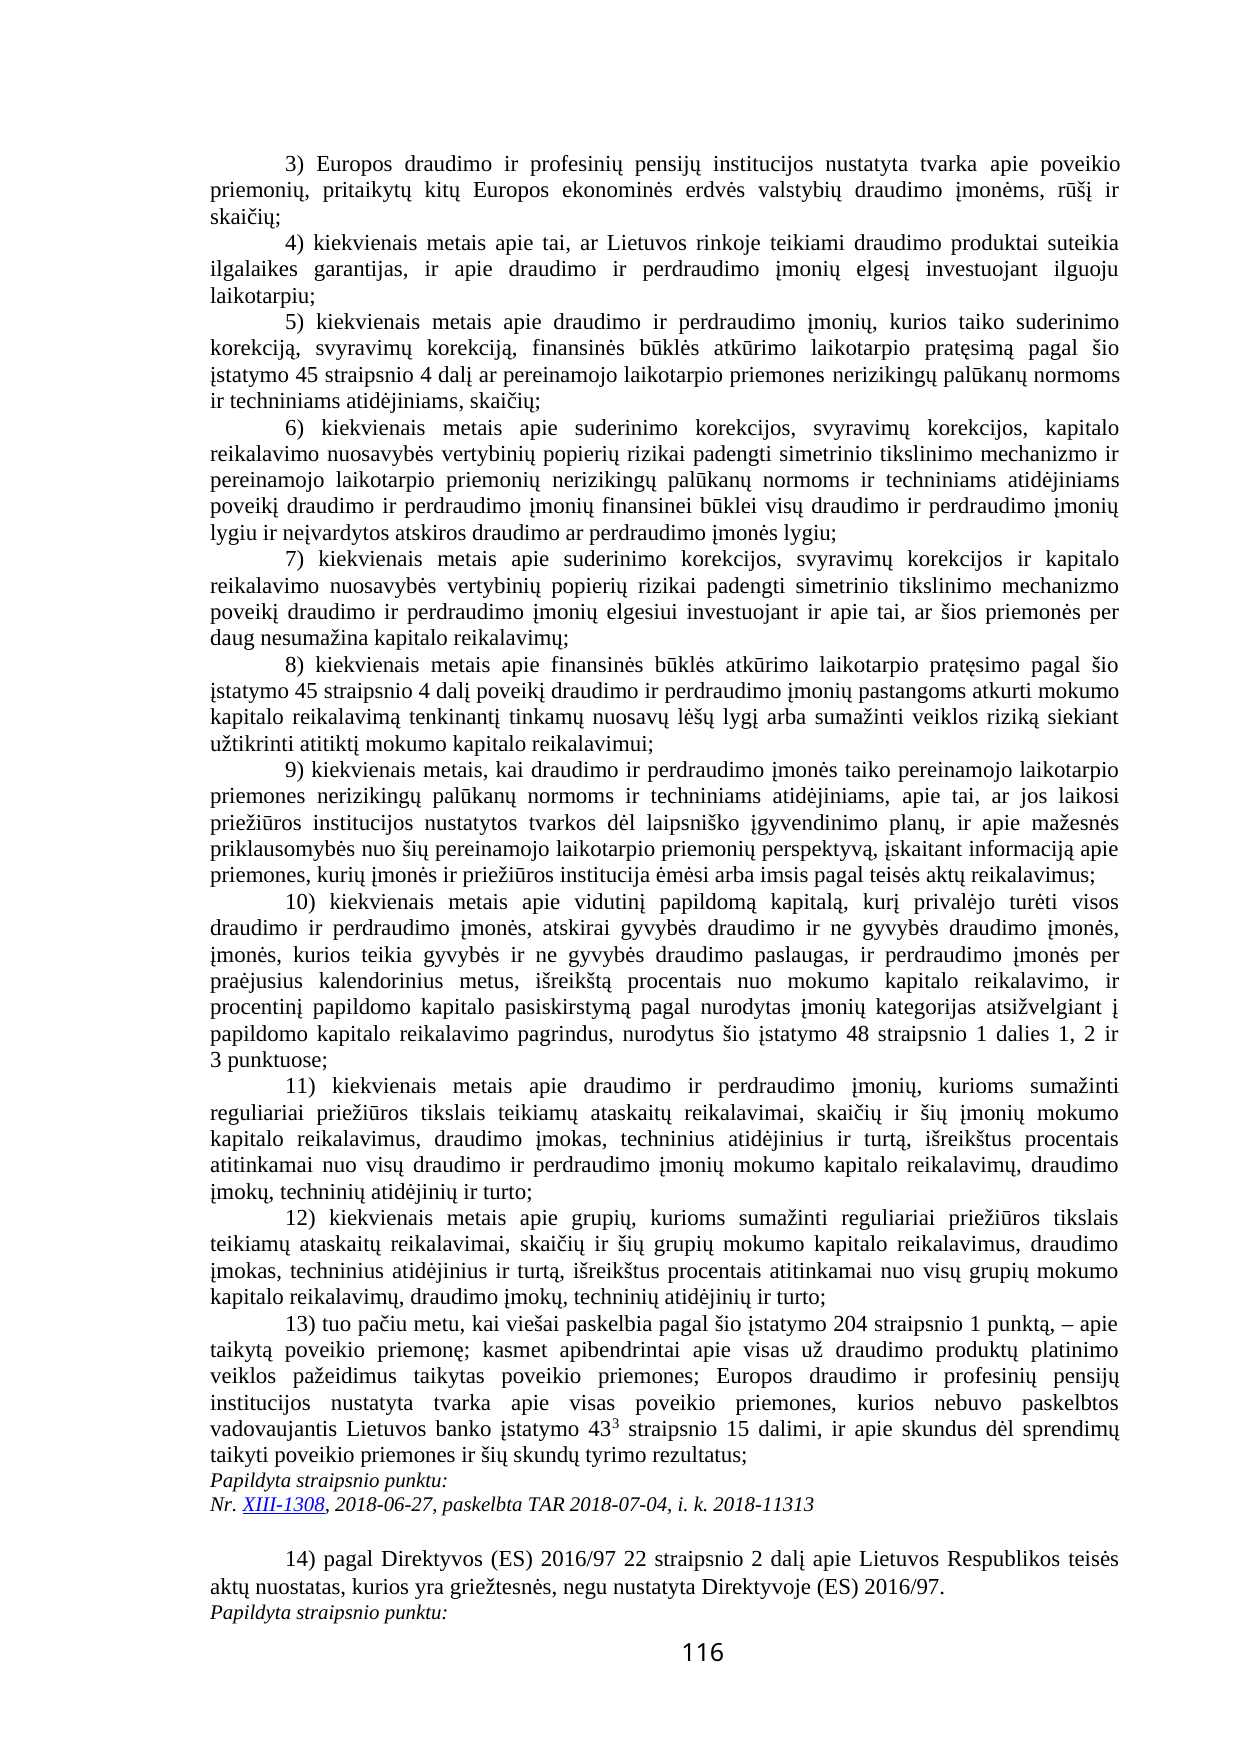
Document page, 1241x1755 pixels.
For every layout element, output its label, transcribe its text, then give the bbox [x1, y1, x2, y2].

text 14) pagal Direktyvos (ES) 2016/97 22 straipsnio 2 dalį apie Lietuvos Respublikos teisės aktų nuostatas, kurios yra griežtesnės, negu nustatyta Direktyvoje (ES) 2016/97. [210, 1544, 1120, 1600]
text Papildyta straipsnio punktu: [210, 1600, 1120, 1624]
text 10) kiekvienais metais apie vidutinį papildomą kapitalą, kurį privalėjo turėti visos draudimo ir perdraudimo įmonės, atskirai gyvybės draudimo ir ne gyvybės draudimo įmonės, įmonės, kurios teikia gyvybės ir ne gyvybės draudimo paslaugas, ir perdraudimo įmonės per praėjusius kalendorinius metus, išreikštą procentais nuo mokumo kapitalo reikalavimo, ir procentinį papildomo kapitalo pasiskirstymą pagal nurodytas įmonių kategorijas atsižvelgiant į papildomo kapitalo reikalavimo pagrindus, nurodytus šio įstatymo 48 straipsnio 1 dalies 1, 2 ir 3 punktuose; [210, 888, 1120, 1072]
text Nr. XIII-1308, 2018-06-27, paskelbta TAR 2018-07-04, i. k. 2018-11313 [210, 1492, 1120, 1516]
text 13) tuo pačiu metu, kai viešai paskelbia pagal šio įstatymo 204 straipsnio 1 punktą, – apie taikytą poveikio priemonę; kasmet apibendrintai apie visas už draudimo produktų platinimo veiklos pažeidimus taikytas poveikio priemones; Europos draudimo ir profesinių pensijų institucijos nustatyta tvarka apie visas poveikio priemones, kurios nebuvo paskelbtos vadovaujantis Lietuvos banko įstatymo 433 straipsnio 15 dalimi, ir apie skundus dėl sprendimų taikyti poveikio priemones ir šių skundų tyrimo rezultatus; [210, 1309, 1120, 1468]
text 6) kiekvienais metais apie suderinimo korekcijos, svyravimų korekcijos, kapitalo reikalavimo nuosavybės vertybinių popierių rizikai padengti simetrinio tikslinimo mechanizmo ir pereinamojo laikotarpio priemonių nerizikingų palūkanų normoms ir techniniams atidėjiniams poveikį draudimo ir perdraudimo įmonių finansinei būklei visų draudimo ir perdraudimo įmonių lygiu ir neįvardytos atskiros draudimo ar perdraudimo įmonės lygiu; [210, 413, 1120, 545]
text 7) kiekvienais metais apie suderinimo korekcijos, svyravimų korekcijos ir kapitalo reikalavimo nuosavybės vertybinių popierių rizikai padengti simetrinio tikslinimo mechanizmo poveikį draudimo ir perdraudimo įmonių elgesiui investuojant ir apie tai, ar šios priemonės per daug nesumažina kapitalo reikalavimų; [210, 545, 1120, 651]
text 12) kiekvienais metais apie grupių, kurioms sumažinti reguliariai priežiūros tikslais teikiamų ataskaitų reikalavimai, skaičių ir šių grupių mokumo kapitalo reikalavimus, draudimo įmokas, techninius atidėjinius ir turtą, išreikštus procentais atitinkamai nuo visų grupių mokumo kapitalo reikalavimų, draudimo įmokų, techninių atidėjinių ir turto; [210, 1204, 1120, 1309]
text 9) kiekvienais metais, kai draudimo ir perdraudimo įmonės taiko pereinamojo laikotarpio priemones nerizikingų palūkanų normoms ir techniniams atidėjiniams, apie tai, ar jos laikosi priežiūros institucijos nustatytos tvarkos dėl laipsniško įgyvendinimo planų, ir apie mažesnės priklausomybės nuo šių pereinamojo laikotarpio priemonių perspektyvą, įskaitant informaciją apie priemones, kurių įmonės ir priežiūros institucija ėmėsi arba imsis pagal teisės aktų reikalavimus; [210, 756, 1120, 888]
text 4) kiekvienais metais apie tai, ar Lietuvos rinkoje teikiami draudimo produktai suteikia ilgalaikes garantijas, ir apie draudimo ir perdraudimo įmonių elgesį investuojant ilguoju laikotarpiu; [210, 229, 1120, 308]
text 8) kiekvienais metais apie finansinės būklės atkūrimo laikotarpio pratęsimo pagal šio įstatymo 45 straipsnio 4 dalį poveikį draudimo ir perdraudimo įmonių pastangoms atkurti mokumo kapitalo reikalavimą tenkinantį tinkamų nuosavų lėšų lygį arba sumažinti veiklos riziką siekiant užtikrinti atitiktį mokumo kapitalo reikalavimui; [210, 651, 1120, 756]
text 5) kiekvienais metais apie draudimo ir perdraudimo įmonių, kurios taiko suderinimo korekciją, svyravimų korekciją, finansinės būklės atkūrimo laikotarpio pratęsimą pagal šio įstatymo 45 straipsnio 4 dalį ar pereinamojo laikotarpio priemones nerizikingų palūkanų normoms ir techniniams atidėjiniams, skaičių; [210, 308, 1120, 413]
text 11) kiekvienais metais apie draudimo ir perdraudimo įmonių, kurioms sumažinti reguliariai priežiūros tikslais teikiamų ataskaitų reikalavimai, skaičių ir šių įmonių mokumo kapitalo reikalavimus, draudimo įmokas, techninius atidėjinius ir turtą, išreikštus procentais atitinkamai nuo visų draudimo ir perdraudimo įmonių mokumo kapitalo reikalavimų, draudimo įmokų, techninių atidėjinių ir turto; [210, 1072, 1120, 1204]
text 3) Europos draudimo ir profesinių pensijų institucijos nustatyta tvarka apie poveikio priemonių, pritaikytų kitų Europos ekonominės erdvės valstybių draudimo įmonėms, rūšį ir skaičių; [210, 150, 1120, 229]
text Papildyta straipsnio punktu: [210, 1468, 1120, 1492]
